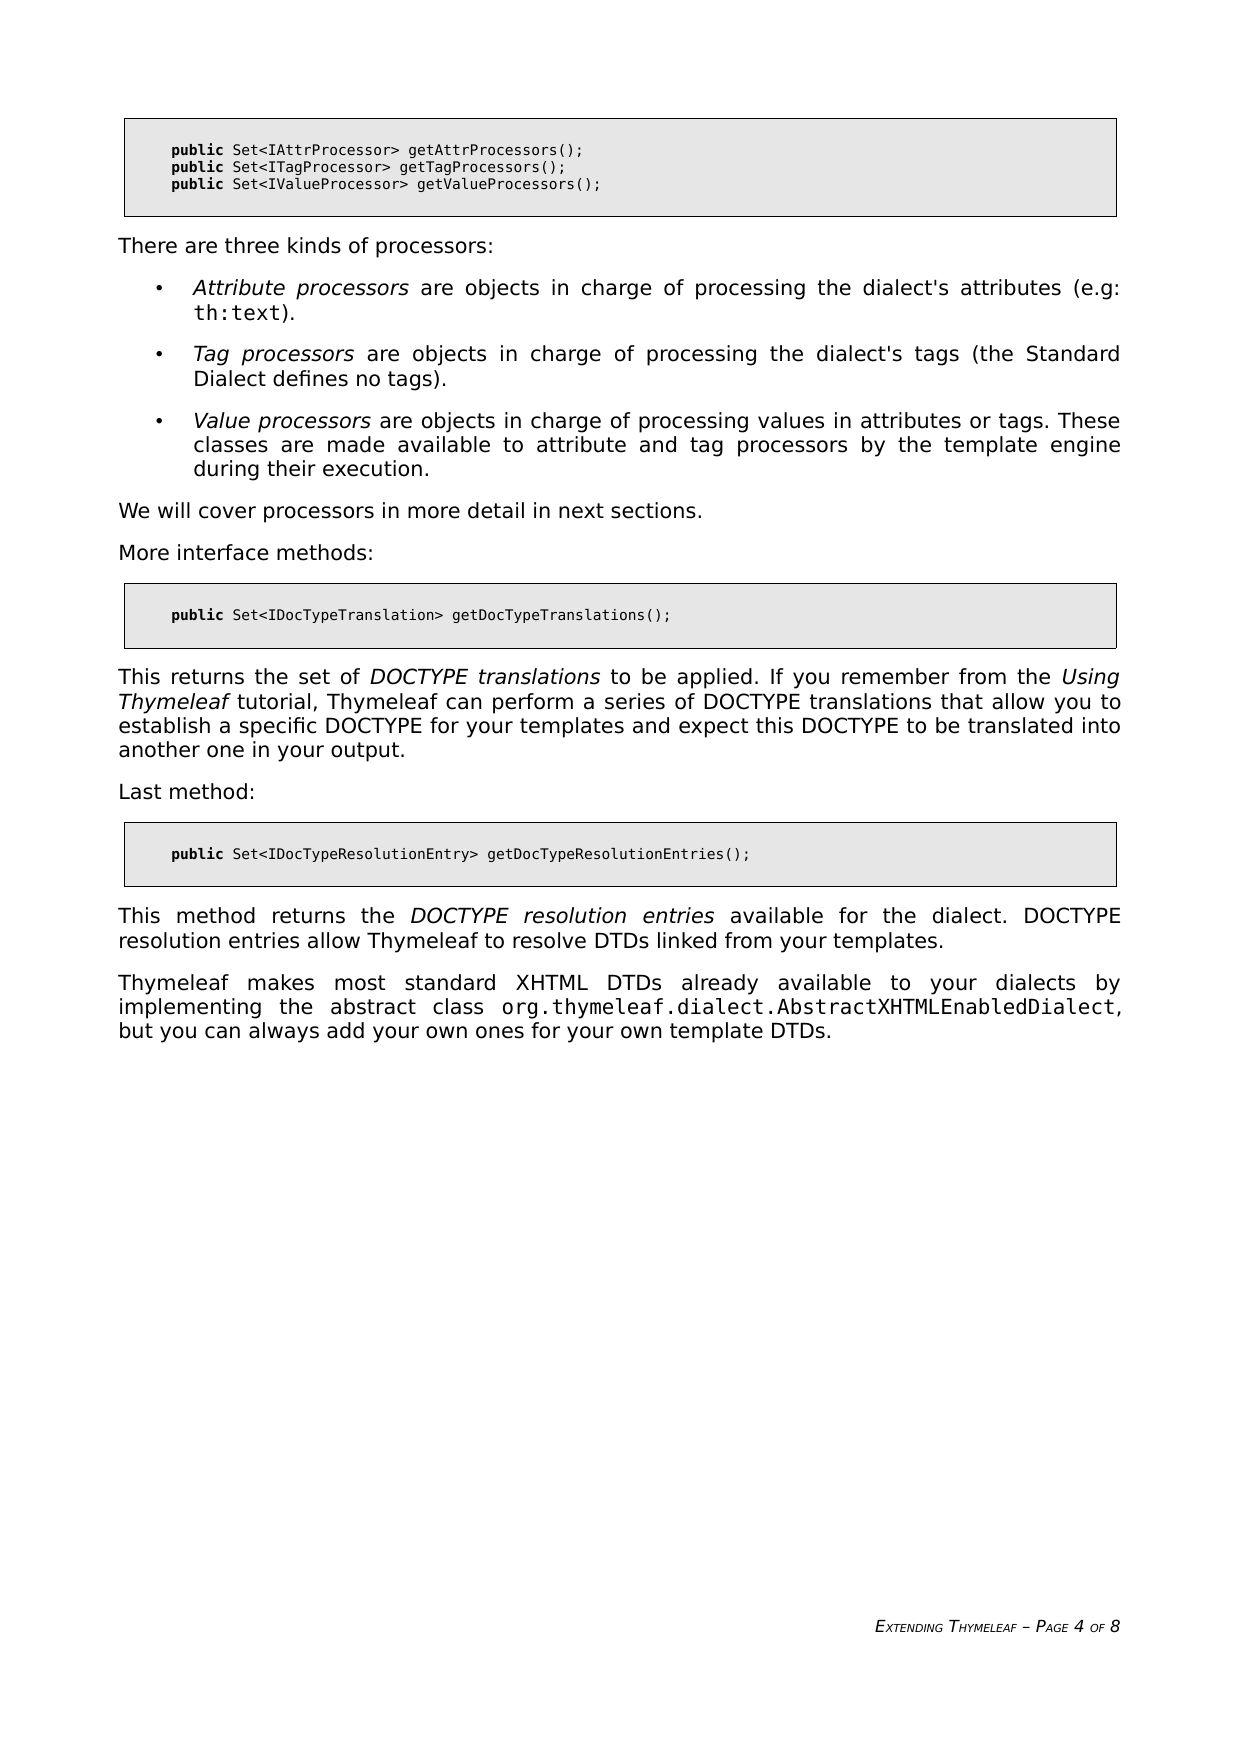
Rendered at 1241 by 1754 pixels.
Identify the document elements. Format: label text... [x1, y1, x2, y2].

text public Set<IDocTypeResolutionEntry> getDocTypeResolutionEntries(); [125, 823, 1116, 886]
text This method returns the DOCTYPE resolution entries available for the dialect. DOCTYPE resolution entries allow Thymeleaf to resolve DTDs linked from your templates. [118, 904, 1122, 953]
text public Set<IAttrProcessor> getAttrProcessors(); public Set<ITagProcessor> getTagProcessors(); public Set<IValueProcessor> getValueProcessors(); [125, 119, 1116, 216]
text We will cover processors in more detail in next sections. [118, 499, 1122, 523]
text This returns the set of DOCTYPE translations to be applied. If you remember from the Using Thymeleaf tutorial, Thymeleaf can perform a series of DOCTYPE translations that allow you to establish a specific DOCTYPE for your templates and expect this DOCTYPE to be translated into another one in your output. [118, 665, 1122, 762]
text There are three kinds of processors: [118, 234, 1122, 258]
list Value processors are objects in charge of processing values in attributes or tags. These classes are made available to attribute and tag processors by the template engine during their execution. [156, 409, 1122, 482]
list Attribute processors are objects in charge of processing the dialect's attributes (e.g: th:text). [156, 276, 1122, 325]
text Last method: [118, 780, 1122, 804]
text public Set<IDocTypeTranslation> getDocTypeTranslations(); [125, 584, 1116, 648]
text More interface methods: [118, 541, 1122, 566]
list Tag processors are objects in charge of processing the dialect's tags (the Standard Dialect defines no tags). [156, 342, 1122, 391]
text Thymeleaf makes most standard XHTML DTDs already available to your dialects by implementing the abstract class org.thymeleaf.dialect.AbstractXHTMLEnabledDialect, but you can always add your own ones for your own template DTDs. [118, 971, 1122, 1043]
